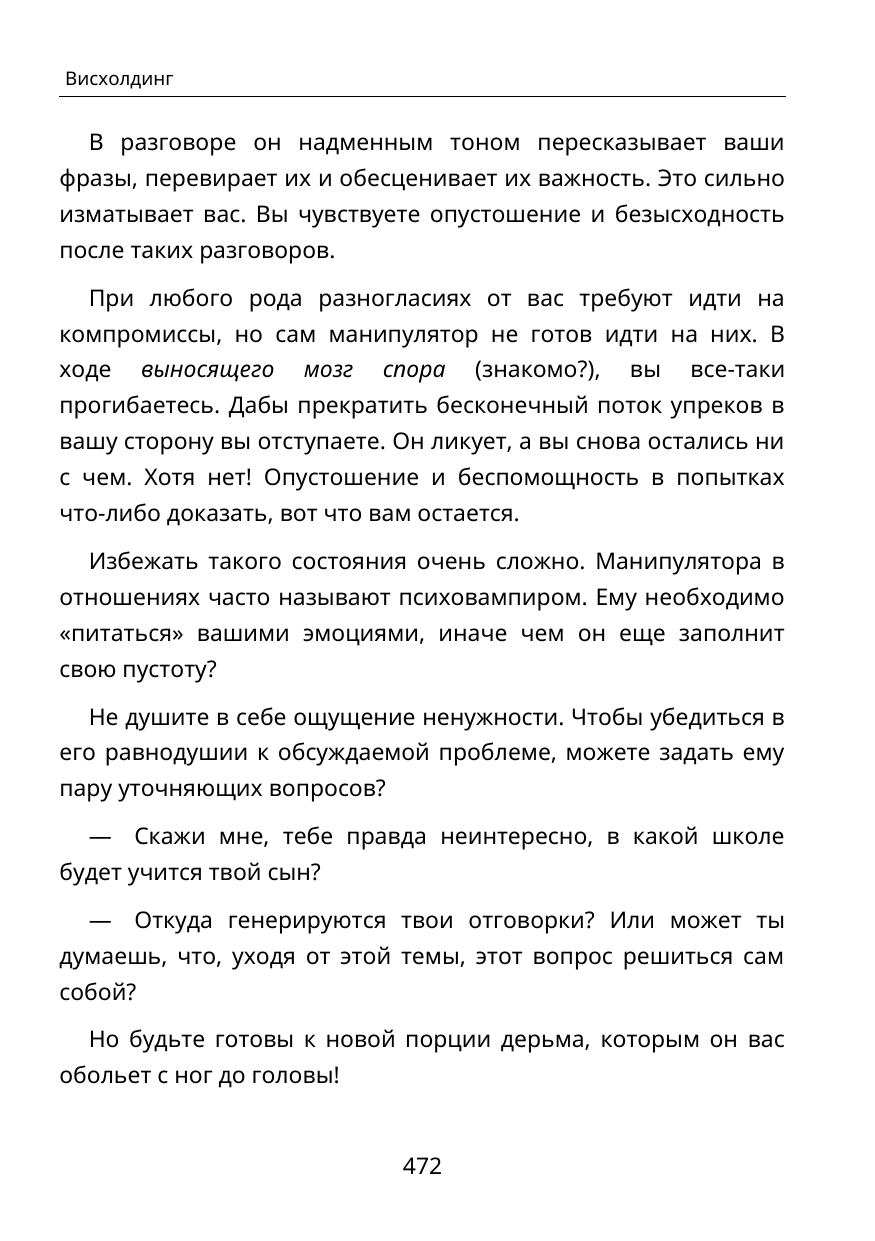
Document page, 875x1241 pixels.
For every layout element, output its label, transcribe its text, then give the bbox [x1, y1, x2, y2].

list Скажи мне, тебе правда неинтересно, в какой школе будет учится твой сын? [59, 820, 786, 887]
text При любого рода разногласиях от вас требуют идти на компромиссы, но сам манипулятор не готов идти на них. В ходе выносящего мозг спора (знакомо?), вы все-таки прогибаетесь. Дабы прекратить бесконечный поток упреков в вашу сторону вы отступаете. Он ликует, а вы снова остались ни с чем. Хотя нет! Опустошение и беспомощность в попытках что-либо доказать, вот что вам остается. [59, 282, 786, 528]
list Откуда генерируются твои отговорки? Или может ты думаешь, что, уходя от этой темы, этот вопрос решиться сам собой? [59, 904, 786, 1007]
text Избежать такого состояния очень сложно. Манипулятора в отношениях часто называют психовампиром. Ему необходимо «питаться» вашими эмоциями, иначе чем он еще заполнит свою пустоту? [59, 545, 786, 684]
text Но будьте готовы к новой порции дерьма, которым он вас обольет с ног до головы! [59, 1023, 786, 1090]
text Не душите в себе ощущение ненужности. Чтобы убедиться в его равнодушии к обсуждаемой проблеме, можете задать ему пару уточняющих вопросов? [59, 700, 786, 803]
text В разговоре он надменным тоном пересказывает ваши фразы, перевирает их и обесценивает их важность. Это сильно изматывает вас. Вы чувствуете опустошение и безысходность после таких разговоров. [59, 126, 786, 265]
